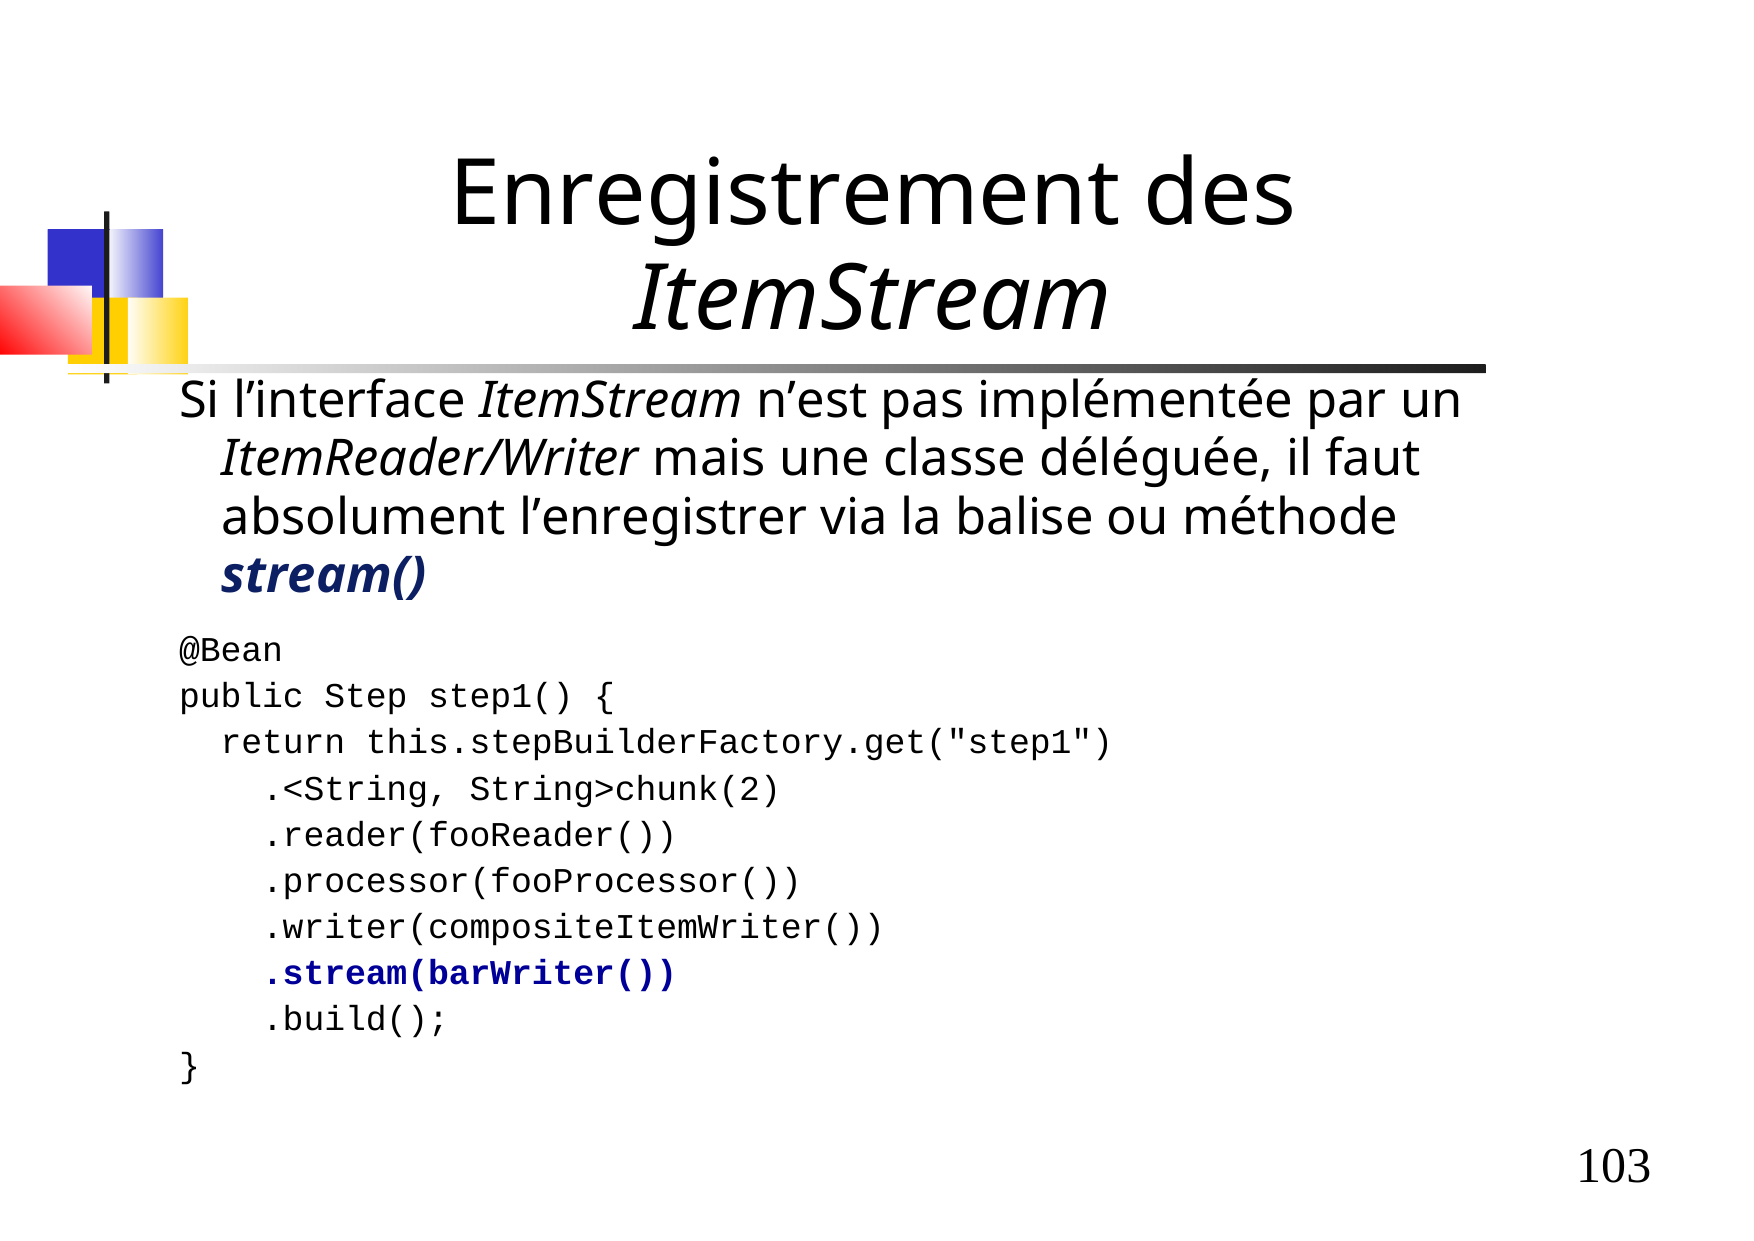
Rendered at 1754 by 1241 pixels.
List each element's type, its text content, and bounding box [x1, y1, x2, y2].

list Si l’interface ItemStream n’est pas implémentée par un ItemReader/Writer mais une classe déléguée, il faut absolument l’enregistrer via la balise ou méthode stream() @Bean public Step step1() { return this.stepBuilderFactory.get("step1") .<String, String>chunk(2) .reader(fooReader()) .processor(fooProcessor()) .writer(compositeItemWriter()) .stream(barWriter()) .build(); } [179, 371, 1567, 1091]
title Enregistrement des ItemStream [179, 139, 1567, 351]
